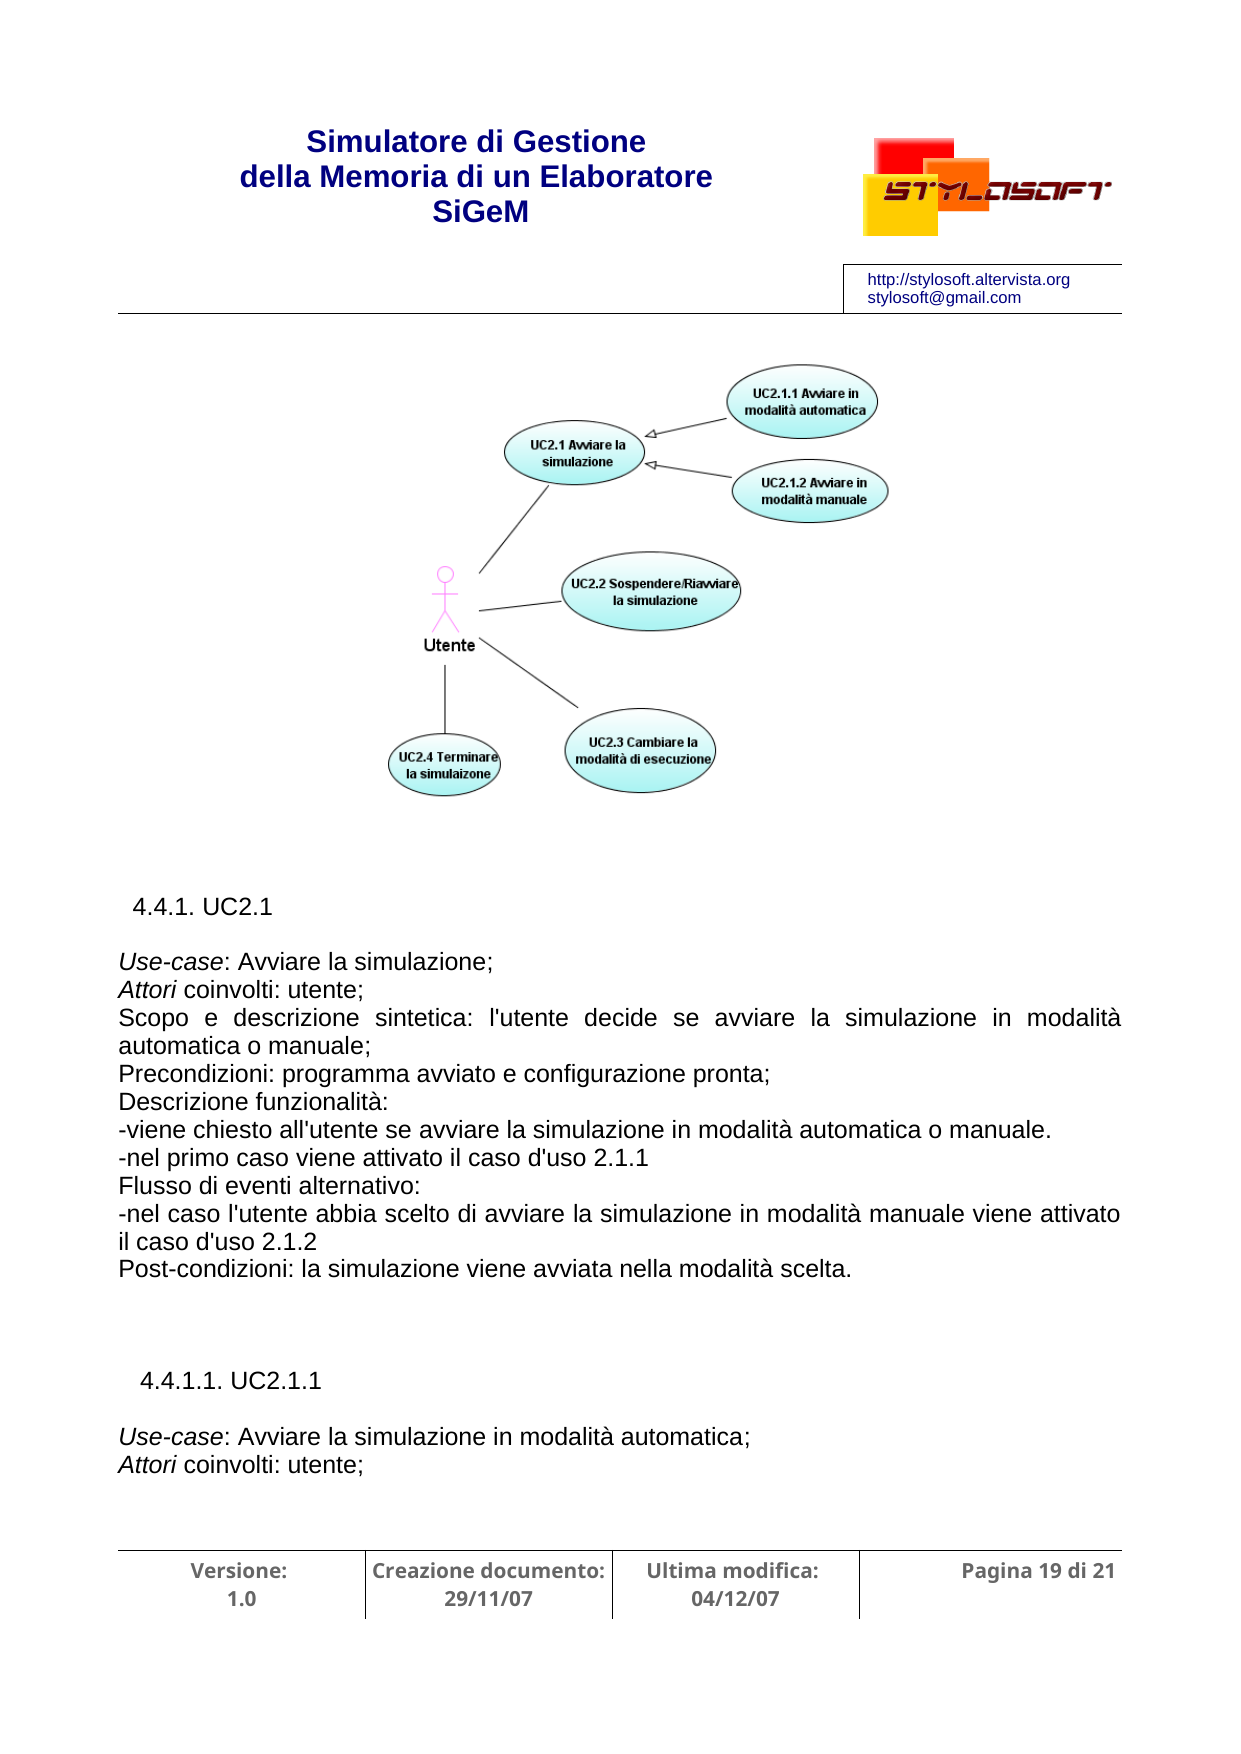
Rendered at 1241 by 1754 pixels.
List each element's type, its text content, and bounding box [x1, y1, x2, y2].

text -nel caso l'utente abbia scelto di avviare la simulazione in modalità manuale viene attivato il caso d'uso 2.1.2 [118, 1199, 1122, 1255]
text -viene chiesto all'utente se avviare la simulazione in modalità automatica o manuale. [118, 1116, 1122, 1143]
text Use-case: Avviare la simulazione in modalità automatica; [118, 1423, 1122, 1451]
text Descrizione funzionalità: [118, 1088, 1122, 1116]
text Attori coinvolti: utente; [118, 976, 1122, 1004]
text Attori coinvolti: utente; [118, 1451, 1122, 1478]
text Precondizioni: programma avviato e configurazione pronta; [118, 1060, 1122, 1088]
text Use-case: Avviare la simulazione; [118, 948, 1122, 976]
text Flusso di eventi alternativo: [118, 1171, 1122, 1199]
list UC2.1 [132, 892, 1122, 920]
list UC2.1.1 [140, 1367, 1122, 1395]
picture [848, 123, 1117, 247]
text -nel primo caso viene attivato il caso d'uso 2.1.1 [118, 1143, 1122, 1171]
text Scopo e descrizione sintetica: l'utente decide se avviare la simulazione in modalità automatica o manuale; [118, 1004, 1122, 1060]
text Post-condizioni: la simulazione viene avviata nella modalità scelta. [118, 1255, 1122, 1283]
